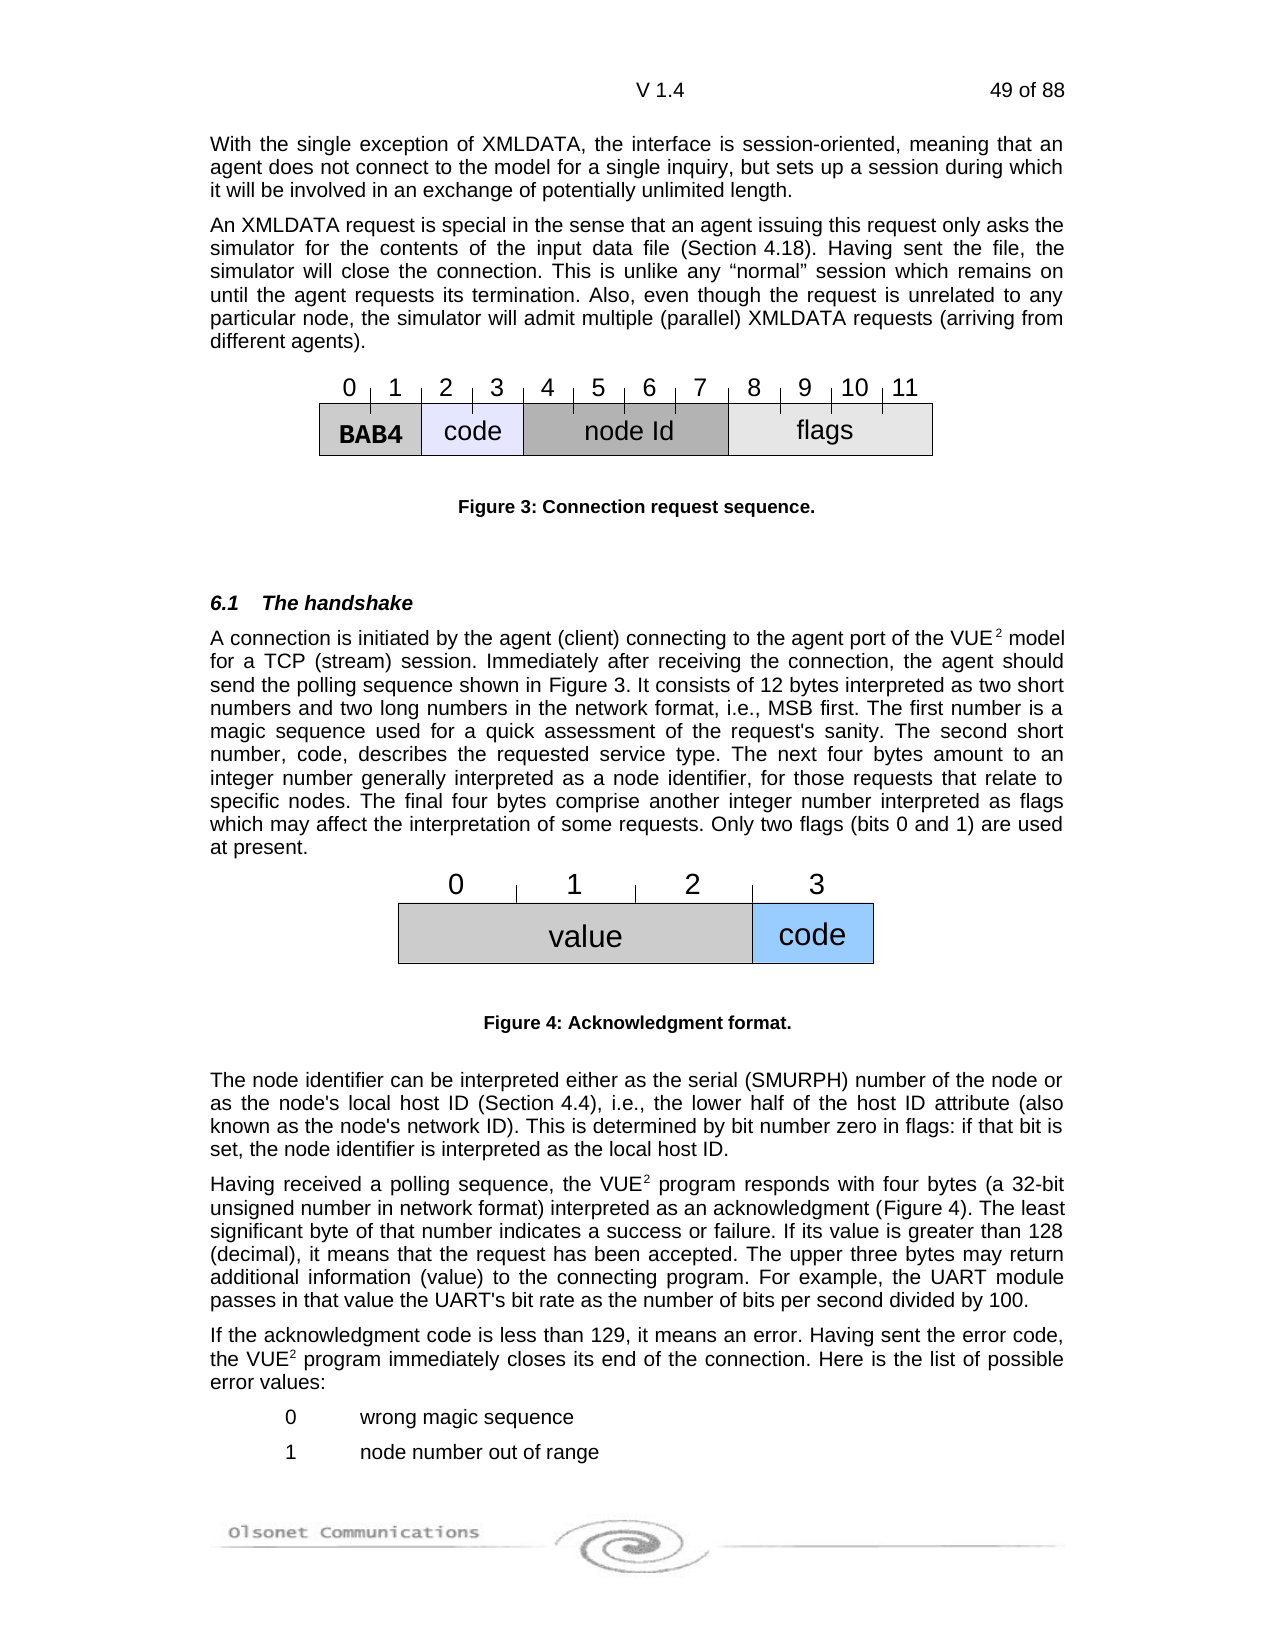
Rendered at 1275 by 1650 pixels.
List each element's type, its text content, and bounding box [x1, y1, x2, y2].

text If the acknowledgment code is less than 129, it means an error. Having sent the error code, the VUE2 program immediately closes its end of the connection. Here is the list of possible error values: [210, 1324, 1065, 1394]
text 1 node number out of range [285, 1441, 1065, 1464]
text Having received a polling sequence, the VUE2 program responds with four bytes (a 32-bit unsigned number in network format) interpreted as an acknowledgment (Figure 4). The least significant byte of that number indicates a success or failure. If its value is greater than 128 (decimal), it means that the request has been accepted. The upper three bytes may return additional information (value) to the connecting program. For example, the UART module passes in that value the UART's bit rate as the number of bits per second divided by 100. [210, 1173, 1065, 1312]
text The node identifier can be interpreted either as the serial (SMURPH) number of the node or as the node's local host ID (Section 4.4), i.e., the lower half of the host ID attribute (also known as the node's network ID). This is determined by bit number zero in flags: if that bit is set, the node identifier is interpreted as the local host ID. [210, 1068, 1065, 1161]
text Figure 4: Acknowledgment format. [390, 1012, 885, 1033]
text A connection is initiated by the agent (client) connecting to the agent port of the VUE2 model for a TCP (stream) session. Immediately after receiving the connection, the agent should send the polling sequence shown in Figure 3. It consists of 12 bytes interpreted as two short numbers and two long numbers in the network format, i.e., MSB first. The first number is a magic sequence used for a quick assessment of the request's sanity. The second short number, code, describes the requested service type. The next four bytes amount to an integer number generally interpreted as a node identifier, for those requests that relate to specific nodes. The final four bytes comprise another integer number interpreted as flags which may affect the interpretation of some requests. Only two flags (bits 0 and 1) are used at present. [210, 627, 1065, 859]
text 0 wrong magic sequence [285, 1406, 1065, 1429]
picture [210, 1504, 1065, 1596]
text Figure 3: Connection request sequence. [389, 497, 884, 518]
text An XMLDATA request is special in the sense that an agent issuing this request only asks the simulator for the contents of the input data file (Section 4.18). Having sent the file, the simulator will close the connection. This is unlike any “normal” session which remains on until the agent requests its termination. Also, even though the request is unrelated to any particular node, the simulator will admit multiple (parallel) XMLDATA requests (arriving from different agents). [210, 214, 1065, 353]
text With the single exception of XMLDATA, the interface is session-oriented, meaning that an agent does not connect to the model for a single inquiry, but sets up a session during which it will be involved in an exchange of potentially unlimited length. [210, 132, 1065, 202]
subtitle The handshake [210, 592, 1065, 615]
